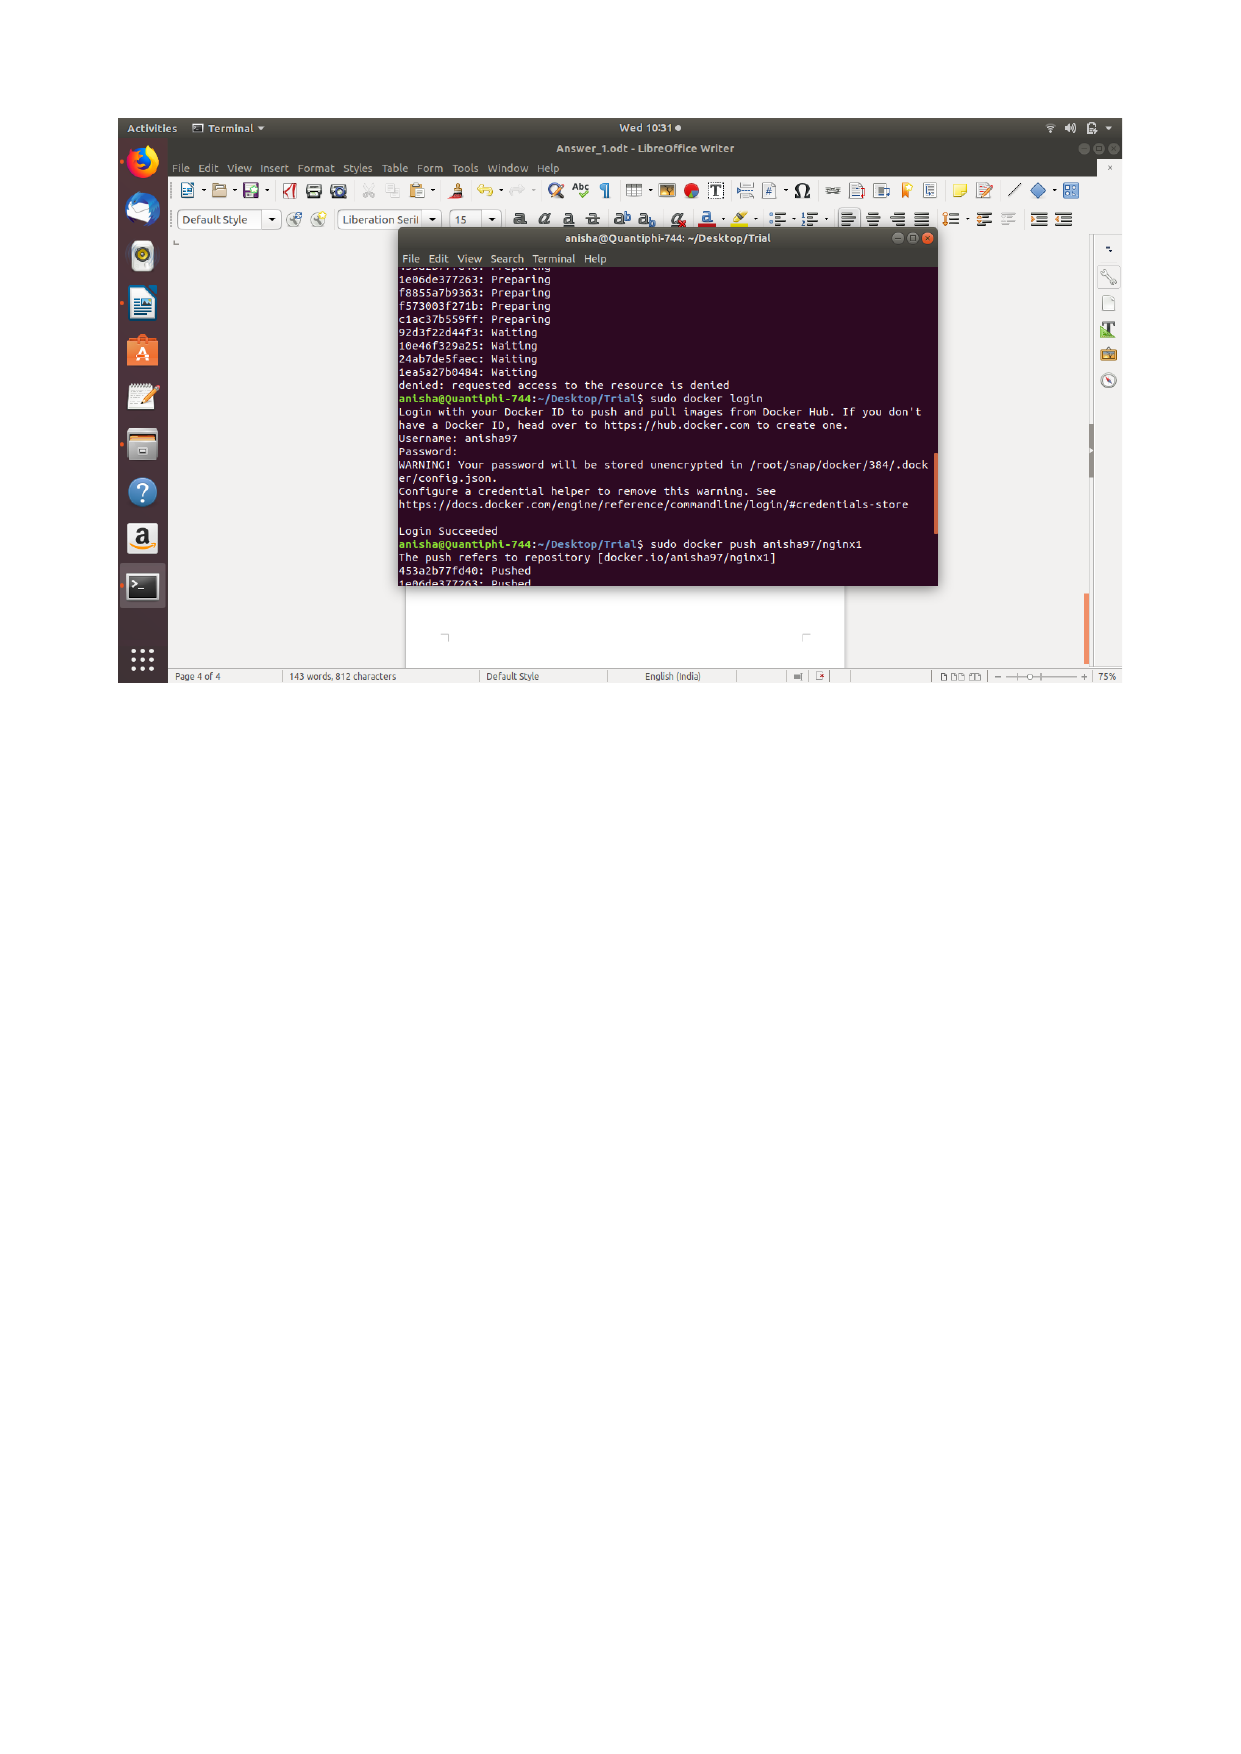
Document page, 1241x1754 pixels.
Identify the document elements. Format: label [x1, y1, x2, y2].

picture [118, 118, 1123, 683]
